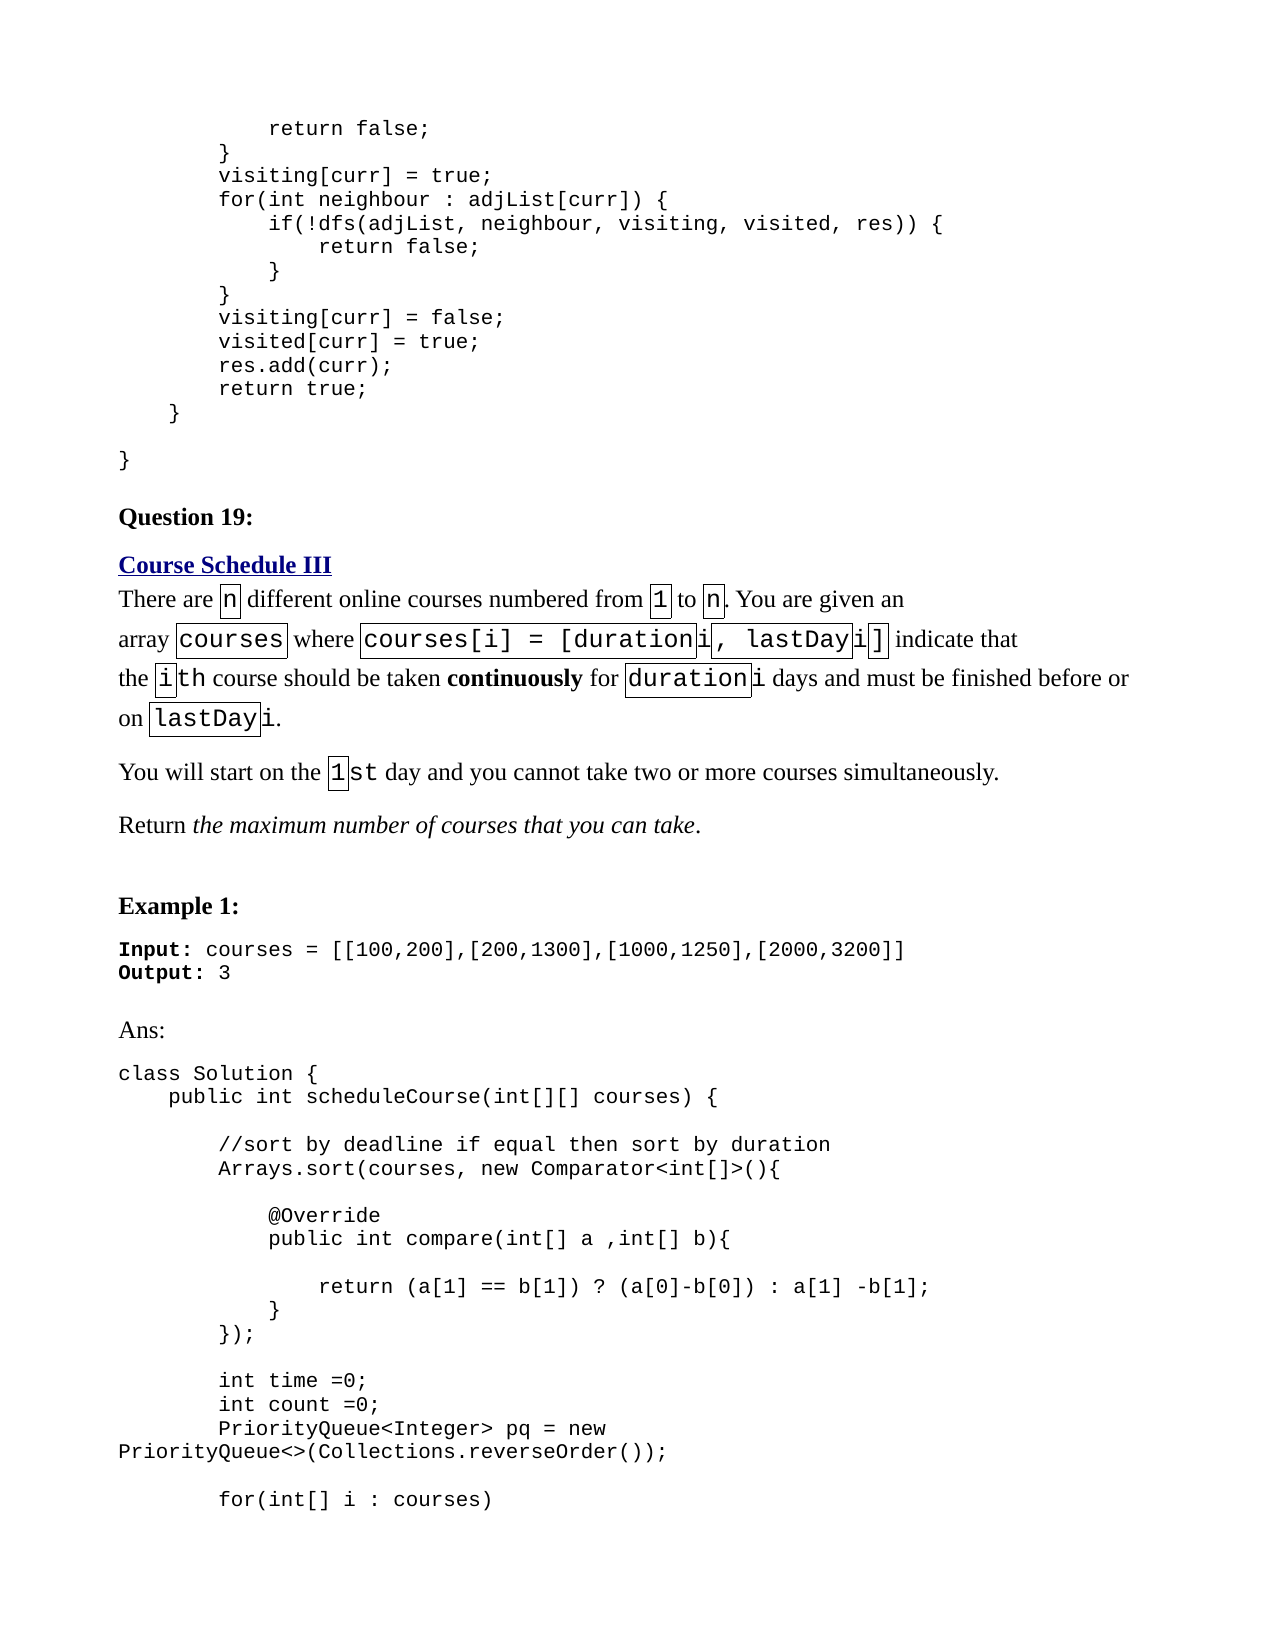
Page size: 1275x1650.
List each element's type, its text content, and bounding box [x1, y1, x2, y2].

text return true; [118, 378, 1157, 402]
text if(!dfs(adjList, neighbour, visiting, visited, res)) { [118, 213, 1157, 236]
text res.add(curr); [118, 354, 1157, 378]
text Question 19: [118, 502, 1157, 531]
text Return the maximum number of courses that you can take. [118, 810, 1157, 839]
text Output: 3 [118, 962, 1157, 986]
text } [118, 402, 1157, 426]
text st day and you cannot take two or more courses simultaneously. [349, 756, 1157, 791]
text return (a[1] == b[1]) ? (a[0]-b[0]) : a[1] -b[1]; [118, 1276, 1157, 1299]
text } [118, 284, 1157, 307]
text } [118, 260, 1157, 284]
text } [118, 1299, 1157, 1323]
text } [118, 449, 1157, 473]
text Course Schedule III There are n different online courses numbered from 1 to n. You are given an array courses where courses[i] = [durationi, lastDayi] indicate that the ith course should be taken continuously for durationi days and must be finished before or on lastDayi. [118, 550, 1157, 737]
text return false; [118, 118, 1157, 142]
text Arrays.sort(courses, new Comparator<int[]>(){ [118, 1157, 1157, 1181]
text Example 1: [118, 858, 1157, 920]
text int time =0; [118, 1370, 1157, 1394]
text Ans: [118, 1015, 1157, 1044]
text for(int neighbour : adjList[curr]) { [118, 189, 1157, 213]
text class Solution { [118, 1063, 1157, 1087]
text @Override [118, 1205, 1157, 1228]
text PriorityQueue<Integer> pq = new PriorityQueue<>(Collections.reverseOrder()); [118, 1418, 1157, 1465]
text 1 [329, 757, 348, 790]
text Input: courses = [[100,200],[200,1300],[1000,1250],[2000,3200]] [118, 938, 1157, 962]
text return false; [118, 236, 1157, 260]
text You will start on the [118, 756, 328, 791]
text int count =0; [118, 1394, 1157, 1418]
text } [118, 142, 1157, 165]
text visiting[curr] = false; [118, 307, 1157, 331]
text }); [118, 1323, 1157, 1347]
text public int scheduleCourse(int[][] courses) { [118, 1087, 1157, 1110]
text //sort by deadline if equal then sort by duration [118, 1134, 1157, 1157]
text visiting[curr] = true; [118, 165, 1157, 189]
text for(int[] i : courses) [118, 1488, 1157, 1512]
text public int compare(int[] a ,int[] b){ [118, 1228, 1157, 1252]
text visited[curr] = true; [118, 331, 1157, 354]
